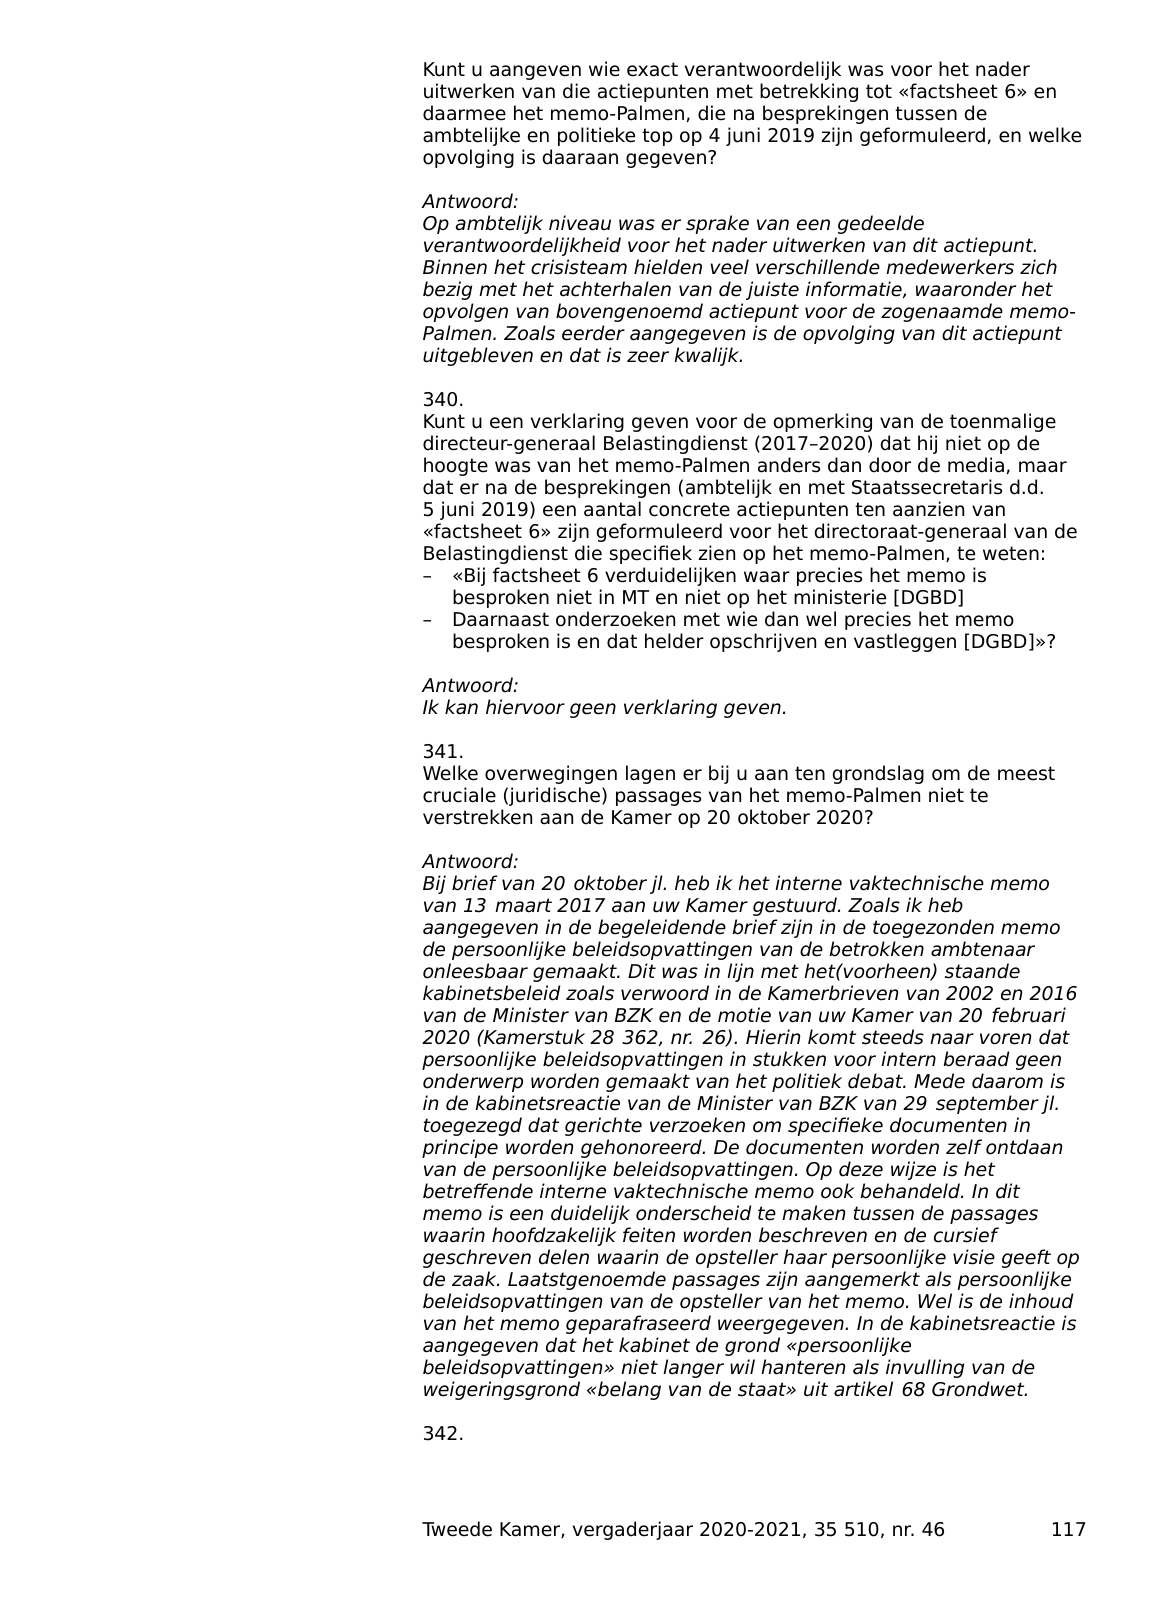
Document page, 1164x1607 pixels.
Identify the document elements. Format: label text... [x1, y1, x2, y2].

text Kunt u een verklaring geven voor de opmerking van de toenmalige directeur-generaal Belastingdienst (2017–2020) dat hij niet op de hoogte was van het memo-Palmen anders dan door de media, maar dat er na de besprekingen (ambtelijk en met Staatssecretaris d.d. 5 juni 2019) een aantal concrete actiepunten ten aanzien van «factsheet 6» zijn geformuleerd voor het directoraat-generaal van de Belastingdienst die specifiek zien op het memo-Palmen, te weten: [422, 411, 1087, 565]
text – Daarnaast onderzoeken met wie dan wel precies het memo besproken is en dat helder opschrijven en vastleggen [DGBD]»? [422, 609, 1087, 653]
text Antwoord: [422, 191, 1087, 213]
text Kunt u aangeven wie exact verantwoordelijk was voor het nader uitwerken van die actiepunten met betrekking tot «factsheet 6» en daarmee het memo-Palmen, die na besprekingen tussen de ambtelijke en politieke top op 4 juni 2019 zijn geformuleerd, en welke opvolging is daaraan gegeven? [422, 59, 1087, 169]
text 341. [422, 741, 1087, 763]
text Welke overwegingen lagen er bij u aan ten grondslag om de meest cruciale (juridische) passages van het memo-Palmen niet te verstrekken aan de Kamer op 20 oktober 2020? [422, 763, 1087, 829]
text Antwoord: [422, 851, 1087, 873]
text 340. [422, 389, 1087, 411]
text Bij brief van 20 oktober jl. heb ik het interne vaktechnische memo van 13 maart 2017 aan uw Kamer gestuurd. Zoals ik heb aangegeven in de begeleidende brief zijn in de toegezonden memo de persoonlijke beleidsopvattingen van de betrokken ambtenaar onleesbaar gemaakt. Dit was in lijn met het(voorheen) staande kabinetsbeleid zoals verwoord in de Kamerbrieven van 2002 en 2016 van de Minister van BZK en de motie van uw Kamer van 20 februari 2020 (Kamerstuk 28 362, nr. 26). Hierin komt steeds naar voren dat persoonlijke beleidsopvattingen in stukken voor intern beraad geen onderwerp worden gemaakt van het politiek debat. Mede daarom is in de kabinetsreactie van de Minister van BZK van 29 september jl. toegezegd dat gerichte verzoeken om specifieke documenten in principe worden gehonoreerd. De documenten worden zelf ontdaan van de persoonlijke beleidsopvattingen. Op deze wijze is het betreffende interne vaktechnische memo ook behandeld. In dit memo is een duidelijk onderscheid te maken tussen de passages waarin hoofdzakelijk feiten worden beschreven en de cursief geschreven delen waarin de opsteller haar persoonlijke visie geeft op de zaak. Laatstgenoemde passages zijn aangemerkt als persoonlijke beleidsopvattingen van de opsteller van het memo. Wel is de inhoud van het memo geparafraseerd weergegeven. In de kabinetsreactie is aangegeven dat het kabinet de grond «persoonlijke beleidsopvattingen» niet langer wil hanteren als invulling van de weigeringsgrond «belang van de staat» uit artikel 68 Grondwet. [422, 873, 1087, 1401]
text Binnen het crisisteam hielden veel verschillende medewerkers zich bezig met het achterhalen van de juiste informatie, waaronder het opvolgen van bovengenoemd actiepunt voor de zogenaamde memo-Palmen. Zoals eerder aangegeven is de opvolging van dit actiepunt uitgebleven en dat is zeer kwalijk. [422, 257, 1087, 367]
text Antwoord: [422, 675, 1087, 697]
text 342. [422, 1423, 1087, 1445]
text Op ambtelijk niveau was er sprake van een gedeelde verantwoordelijkheid voor het nader uitwerken van dit actiepunt. [422, 213, 1087, 257]
text – «Bij factsheet 6 verduidelijken waar precies het memo is besproken niet in MT en niet op het ministerie [DGBD] [422, 565, 1087, 609]
text Ik kan hiervoor geen verklaring geven. [422, 697, 1087, 719]
